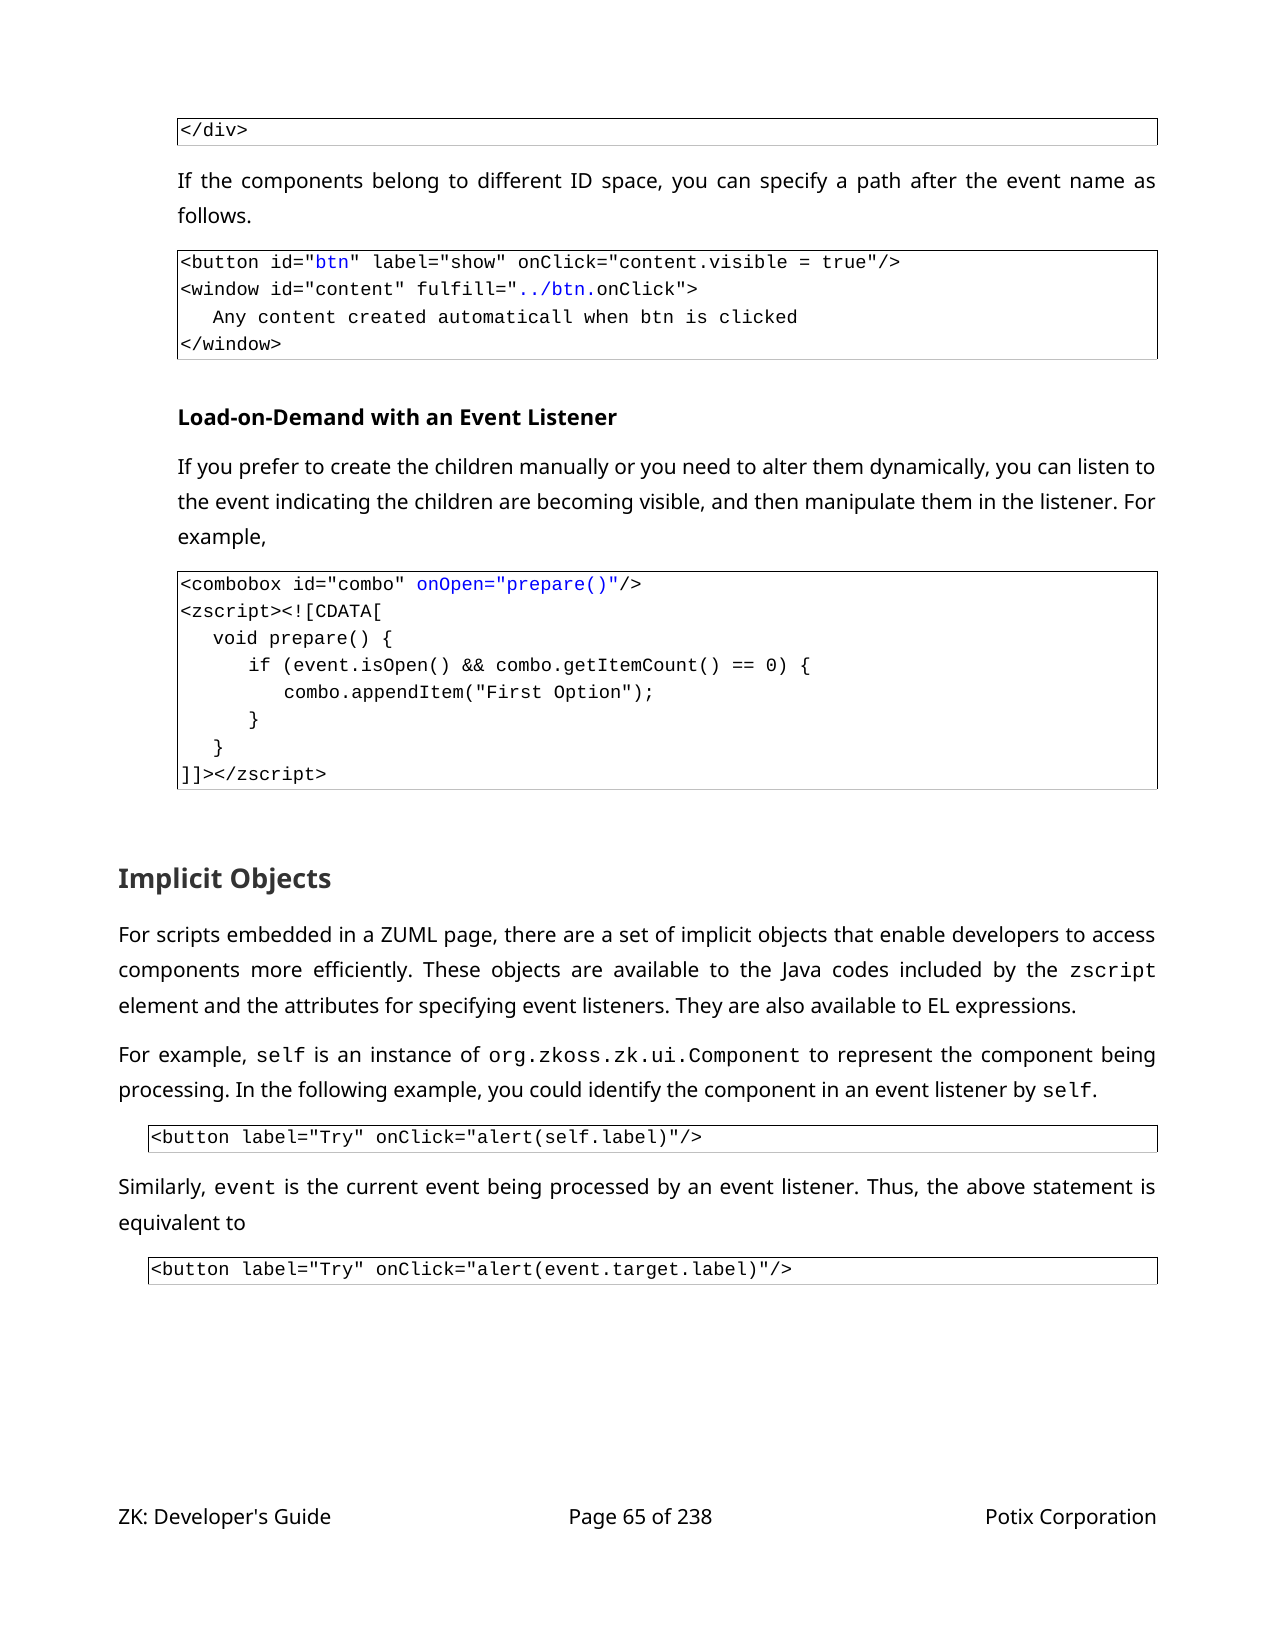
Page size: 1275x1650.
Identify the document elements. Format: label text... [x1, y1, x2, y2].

subtitle Implicit Objects [118, 860, 1157, 897]
text <button label="Try" onClick="alert(self.label)"/> [149, 1126, 1157, 1152]
text combo.appendItem("First Option"); [178, 680, 1157, 704]
text <button label="Try" onClick="alert(event.target.label)"/> [149, 1258, 1157, 1284]
text For example, self is an instance of org.zkoss.zk.ui.Component to represent the component being processing. In the following example, you could identify the component in an event listener by self. [118, 1040, 1157, 1104]
text </div> [178, 119, 1157, 145]
text </window> [178, 332, 1157, 359]
text <window id="content" fulfill="../btn.onClick"> [178, 277, 1157, 302]
text Similarly, event is the current event being processed by an event listener. Thus, the above statement is equivalent to [118, 1172, 1157, 1236]
text If the components belong to different ID space, you can specify a path after the event name as follows. [177, 166, 1157, 229]
text For scripts embedded in a ZUML page, there are a set of implicit objects that enable developers to access components more efficiently. These objects are available to the Java codes included by the zscript element and the attributes for specifying event listeners. They are also available to EL expressions. [118, 920, 1157, 1019]
text If you prefer to create the children manually or you need to alter them dynamically, you can listen to the event indicating the children are becoming visible, and then manipulate them in the listener. For example, [177, 452, 1157, 551]
text } [178, 734, 1157, 759]
text Any content created automaticall when btn is clicked [178, 304, 1157, 329]
text void prepare() { [178, 626, 1157, 650]
text <combobox id="combo" onOpen="prepare()"/> [178, 572, 1157, 596]
text <button id="btn" label="show" onClick="content.visible = true"/> [178, 251, 1157, 274]
text } [178, 707, 1157, 732]
text if (event.isOpen() && combo.getItemCount() == 0) { [178, 653, 1157, 677]
text ]]></zscript> [178, 762, 1157, 789]
text <zscript><![CDATA[ [178, 598, 1157, 623]
subtitle Load-on-Demand with an Event Listener [177, 401, 1157, 431]
